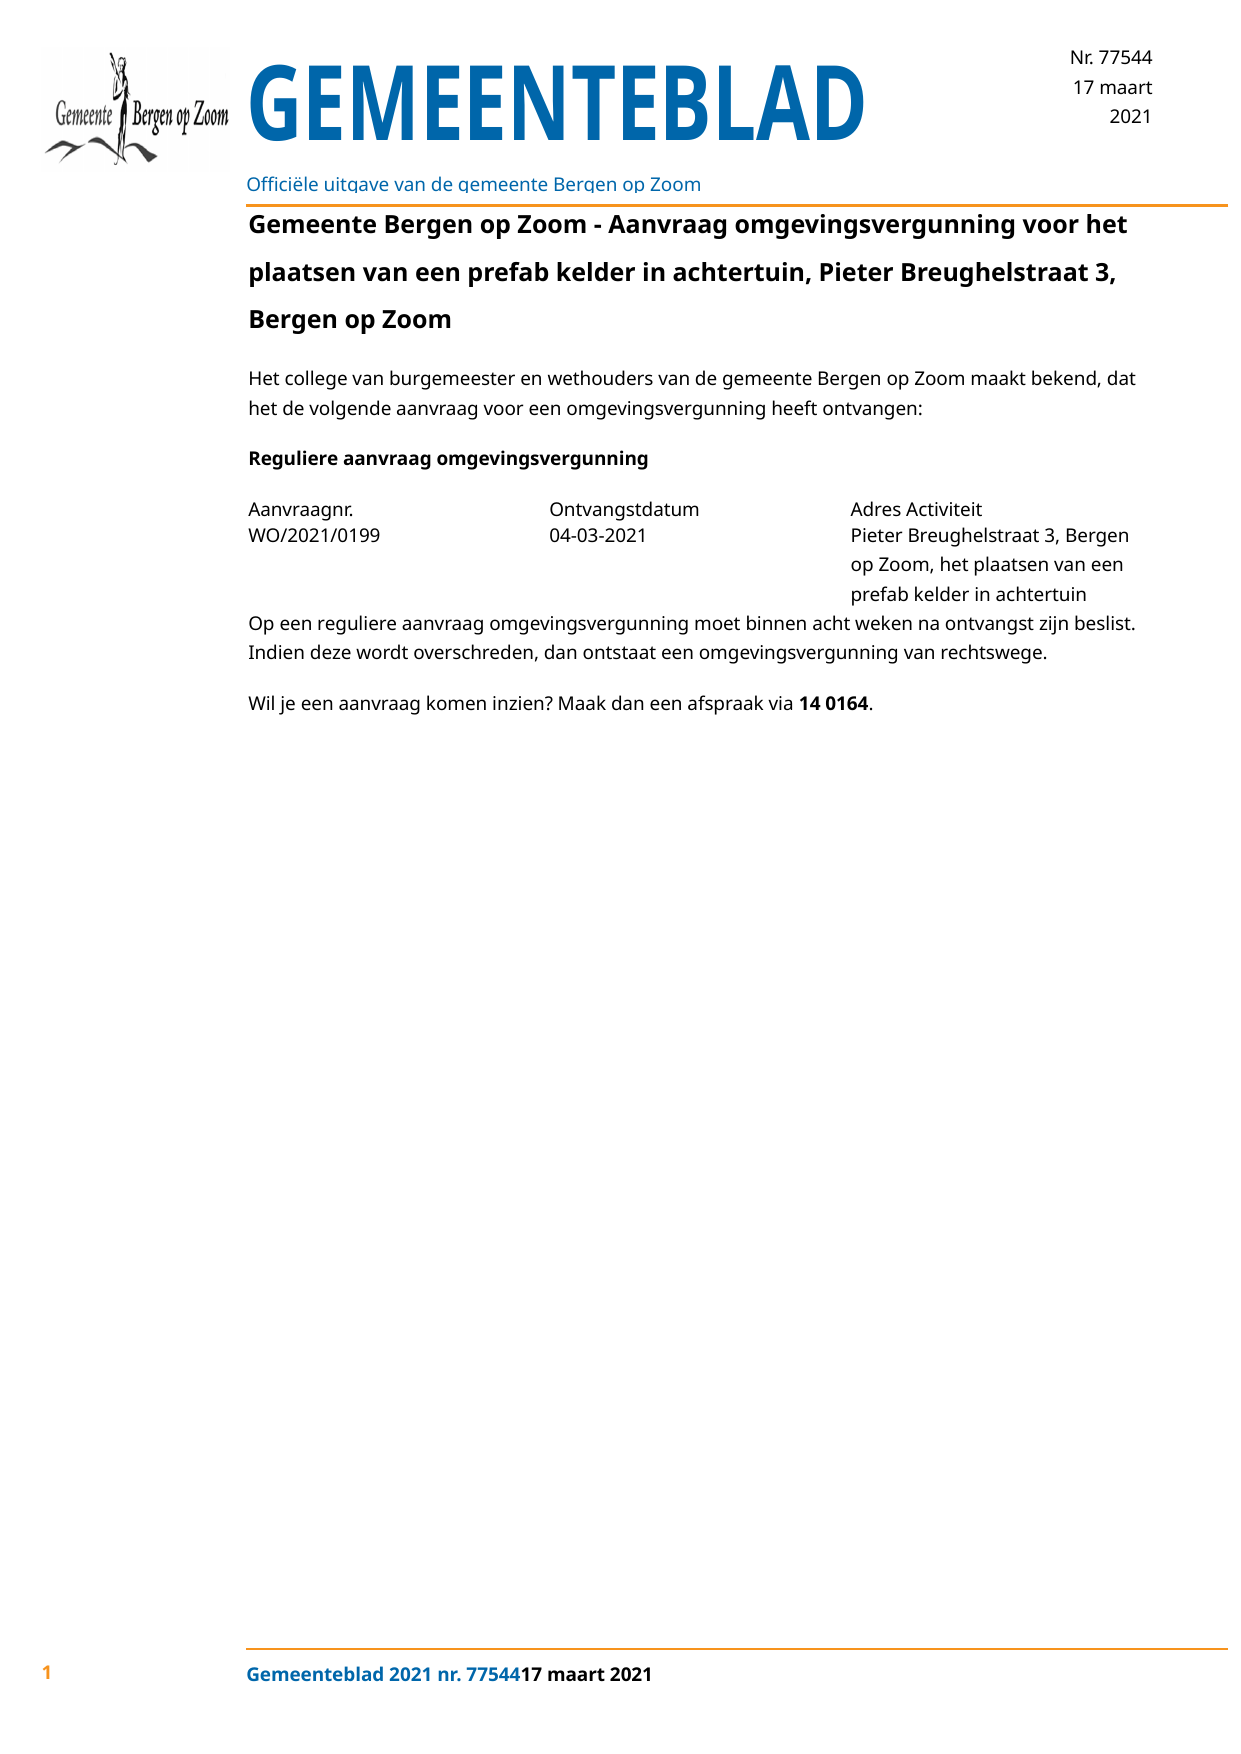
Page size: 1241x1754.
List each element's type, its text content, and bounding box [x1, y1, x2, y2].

table_cell 04-03-2021 [549, 522, 850, 607]
text Wil je een aanvraag komen inzien? Maak dan een afspraak via 14 0164. [248, 690, 1152, 716]
table_cell Pieter Breughelstraat 3, Bergen op Zoom, het plaatsen van een prefab kelder in achtertuin [850, 522, 1152, 607]
table_header Adres Activiteit [850, 496, 1152, 522]
picture [41, 47, 231, 172]
table_header Ontvangstdatum [549, 496, 850, 522]
text Reguliere aanvraag omgevingsvergunning [248, 446, 1152, 471]
table_cell WO/2021/0199 [248, 522, 549, 607]
table_header Aanvraagnr. [248, 496, 549, 522]
text Het college van burgemeester en wethouders van de gemeente Bergen op Zoom maakt bekend, dat het de volgende aanvraag voor een omgevingsvergunning heeft ontvangen: [248, 366, 1152, 421]
text Gemeente Bergen op Zoom - Aanvraag omgevingsvergunning voor het plaatsen van een prefab kelder in achtertuin, Pieter Breughelstraat 3, Bergen op Zoom [248, 207, 1152, 336]
text Op een reguliere aanvraag omgevingsvergunning moet binnen acht weken na ontvangst zijn beslist. Indien deze wordt overschreden, dan ontstaat een omgevingsvergunning van rechtswege. [248, 610, 1152, 665]
